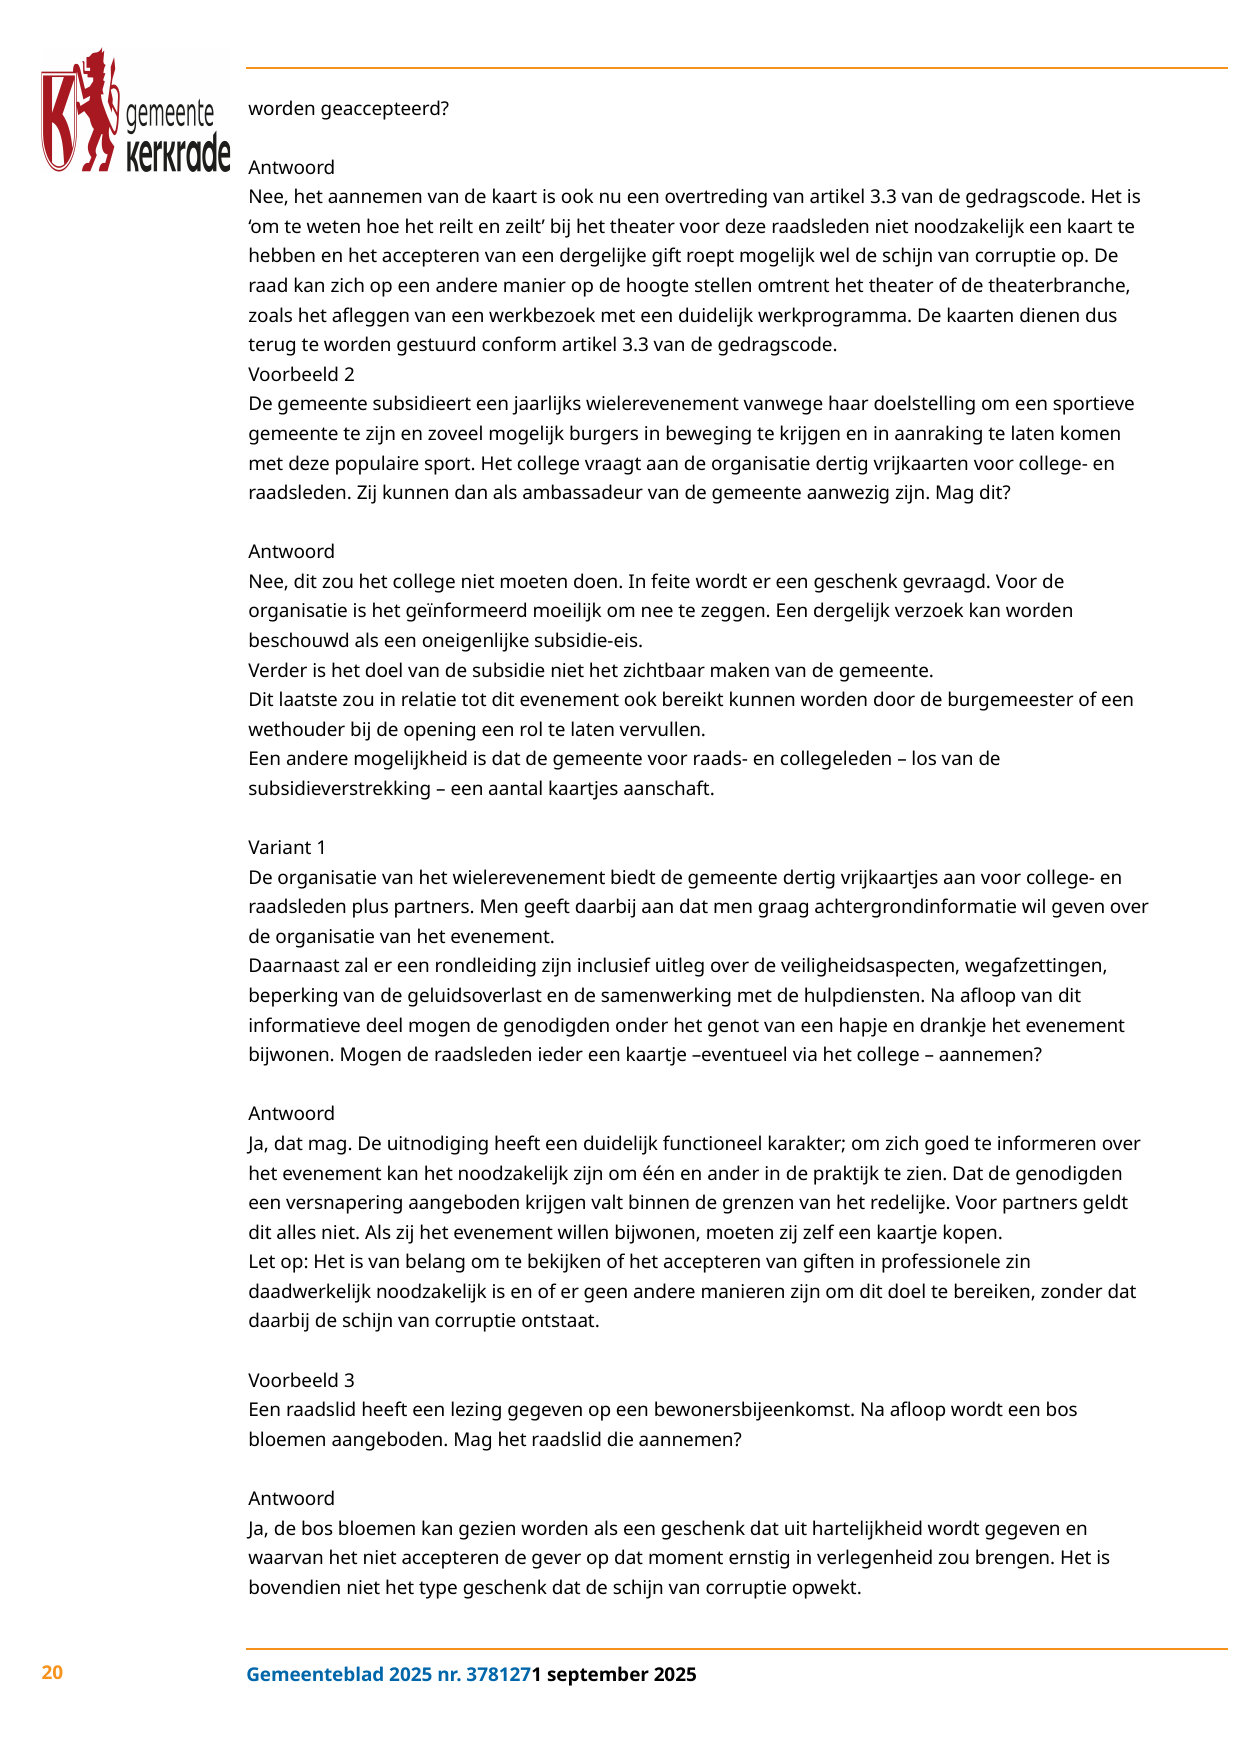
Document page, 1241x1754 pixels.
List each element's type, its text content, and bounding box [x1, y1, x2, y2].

text Een raadslid heeft een lezing gegeven op een bewonersbijeenkomst. Na afloop wordt een bos bloemen aangeboden. Mag het raadslid die aannemen? [248, 1396, 1152, 1452]
text Een andere mogelijkheid is dat de gemeente voor raads- en collegeleden – los van de subsidieverstrekking – een aantal kaartjes aanschaft. [248, 746, 1152, 801]
text Daarnaast zal er een rondleiding zijn inclusief uitleg over de veiligheidsaspecten, wegafzettingen, beperking van de geluidsoverlast en de samenwerking met de hulpdiensten. Na afloop van dit informatieve deel mogen de genodigden onder het genot van een hapje en drankje het evenement bijwonen. Mogen de raadsleden ieder een kaartje –eventueel via het college – aannemen? [248, 953, 1152, 1067]
text Voorbeeld 2 [248, 361, 1152, 387]
text Dit laatste zou in relatie tot dit evenement ook bereikt kunnen worden door de burgemeester of een wethouder bij de opening een rol te laten vervullen. [248, 686, 1152, 742]
text Let op: Het is van belang om te bekijken of het accepteren van giften in professionele zin daadwerkelijk noodzakelijk is en of er geen andere manieren zijn om dit doel te bereiken, zonder dat daarbij de schijn van corruptie ontstaat. [248, 1248, 1152, 1333]
text Antwoord [248, 1101, 1152, 1126]
text De organisatie van het wielerevenement biedt de gemeente dertig vrijkaartjes aan voor college- en raadsleden plus partners. Men geeft daarbij aan dat men graag achtergrondinformatie wil geven over de organisatie van het evenement. [248, 864, 1152, 949]
picture [41, 47, 231, 172]
text De gemeente subsidieert een jaarlijks wielerevenement vanwege haar doelstelling om een sportieve gemeente te zijn en zoveel mogelijk burgers in beweging te krijgen en in aanraking te laten komen met deze populaire sport. Het college vraagt aan de organisatie dertig vrijkaarten voor college- en raadsleden. Zij kunnen dan als ambassadeur van de gemeente aanwezig zijn. Mag dit? [248, 391, 1152, 505]
text Antwoord [248, 154, 1152, 180]
text Ja, de bos bloemen kan gezien worden als een geschenk dat uit hartelijkheid wordt gegeven en waarvan het niet accepteren de gever op dat moment ernstig in verlegenheid zou brengen. Het is bovendien niet het type geschenk dat de schijn van corruptie opwekt. [248, 1515, 1152, 1600]
text Nee, dit zou het college niet moeten doen. In feite wordt er een geschenk gevraagd. Voor de organisatie is het geïnformeerd moeilijk om nee te zeggen. Een dergelijk verzoek kan worden beschouwd als een oneigenlijke subsidie-eis. [248, 568, 1152, 653]
text Antwoord [248, 538, 1152, 564]
text worden geaccepteerd? [248, 95, 1152, 121]
text Nee, het aannemen van de kaart is ook nu een overtreding van artikel 3.3 van de gedragscode. Het is ‘om te weten hoe het reilt en zeilt’ bij het theater voor deze raadsleden niet noodzakelijk een kaart te hebben en het accepteren van een dergelijke gift roept mogelijk wel de schijn van corruptie op. De raad kan zich op een andere manier op de hoogte stellen omtrent het theater of de theaterbranche, zoals het afleggen van een werkbezoek met een duidelijk werkprogramma. De kaarten dienen dus terug te worden gestuurd conform artikel 3.3 van de gedragscode. [248, 183, 1152, 357]
text Variant 1 [248, 834, 1152, 860]
text Voorbeeld 3 [248, 1367, 1152, 1393]
text Verder is het doel van de subsidie niet het zichtbaar maken van de gemeente. [248, 657, 1152, 683]
text Antwoord [248, 1485, 1152, 1511]
text Ja, dat mag. De uitnodiging heeft een duidelijk functioneel karakter; om zich goed te informeren over het evenement kan het noodzakelijk zijn om één en ander in de praktijk te zien. Dat de genodigden een versnapering aangeboden krijgen valt binnen de grenzen van het redelijke. Voor partners geldt dit alles niet. Als zij het evenement willen bijwonen, moeten zij zelf een kaartje kopen. [248, 1130, 1152, 1245]
